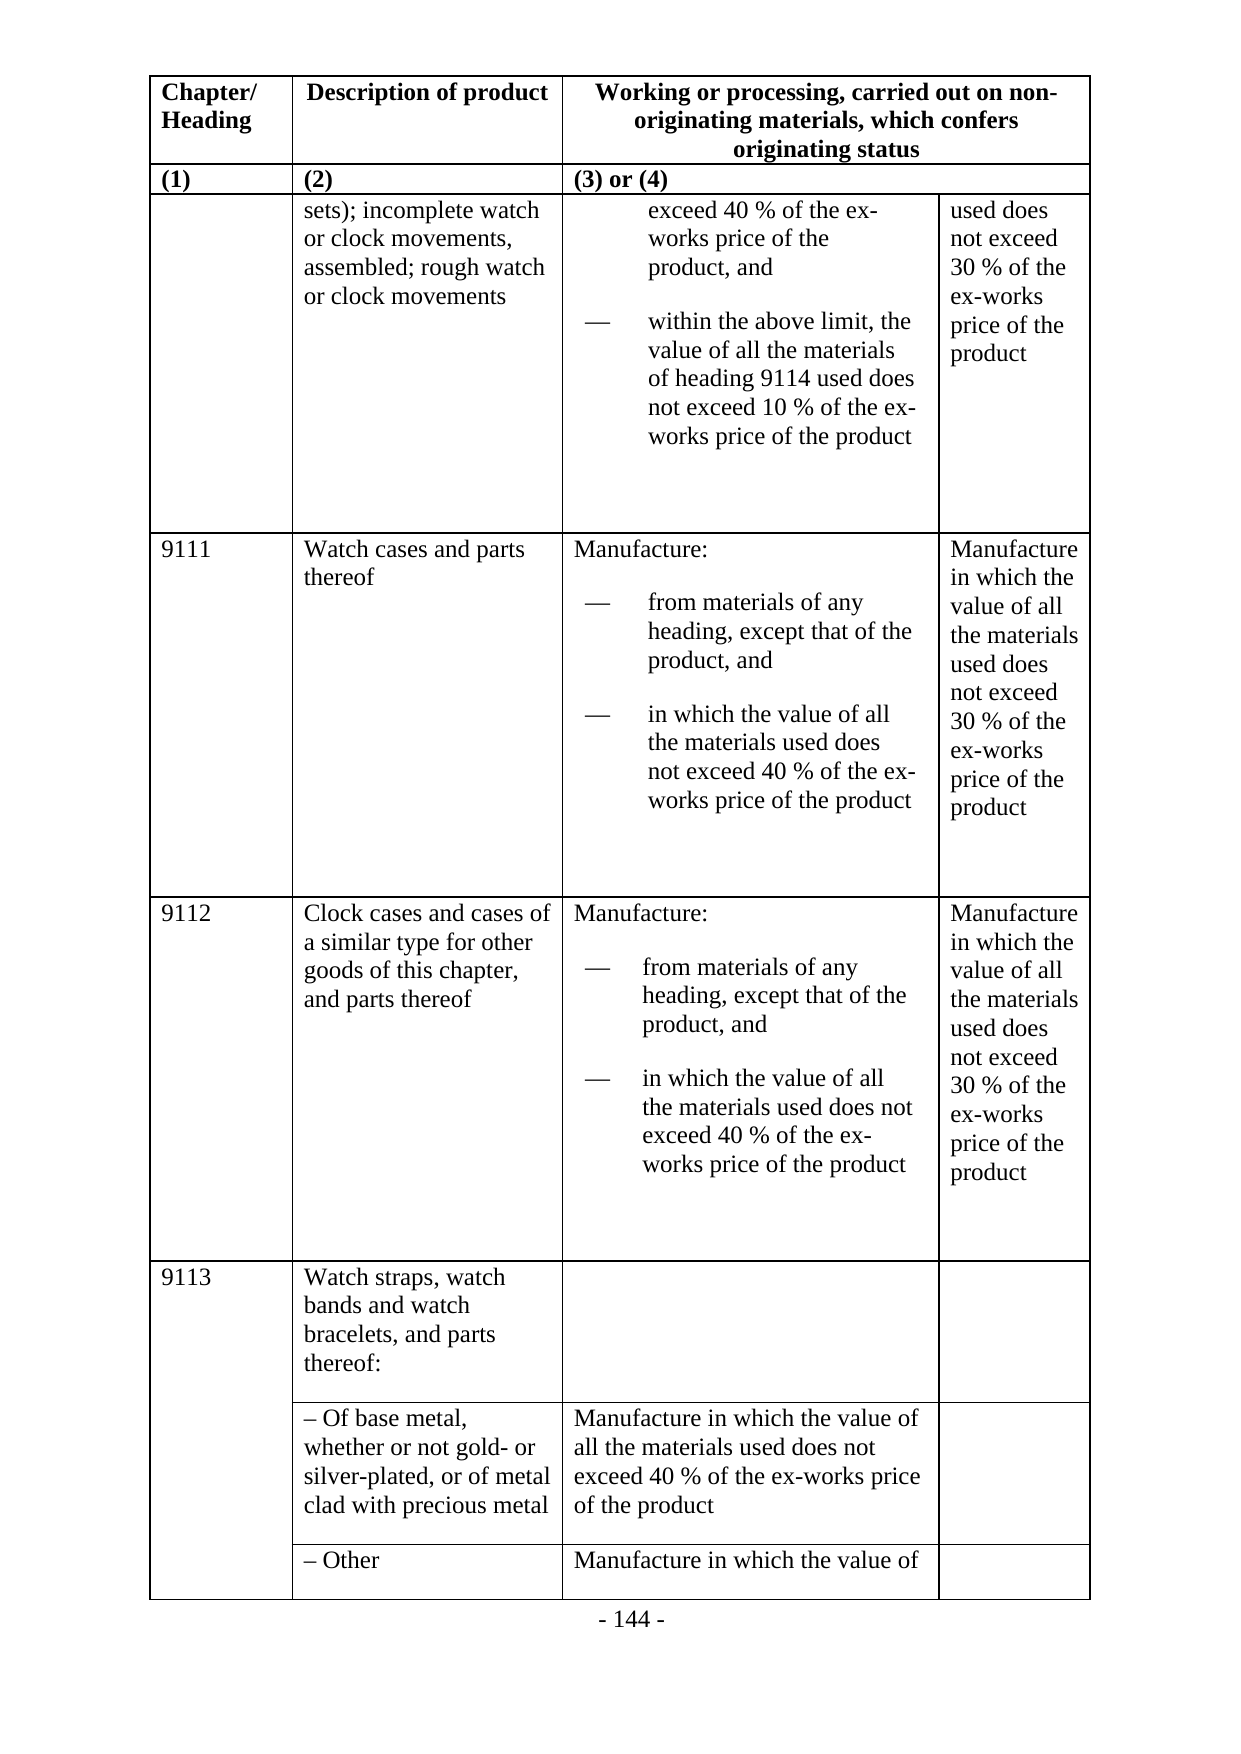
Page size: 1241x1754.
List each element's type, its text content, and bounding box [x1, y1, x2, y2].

table_header from materials of any heading, except that of the product, and [636, 588, 928, 699]
table_cell Manufacture in which the value of [563, 1545, 938, 1599]
table_cell 9113 [151, 1262, 292, 1402]
table_cell in which the value of all the materials used does not exceed 40 % of the ex-works price of the product [636, 699, 928, 839]
table_cell [151, 1544, 292, 1599]
table_cell (3) or (4) [563, 165, 1089, 193]
table_cell — [574, 306, 637, 475]
table_cell sets); incomplete watch or clock movements, assembled; rough watch or clock movements [293, 195, 562, 532]
table_cell Manufacture in which the value of all the materials used does not exceed 40 % of the ex-works price of the product [563, 1403, 938, 1543]
table_header — [574, 952, 631, 1063]
table_cell Clock cases and cases of a similar type for other goods of this chapter, and parts thereof [293, 898, 562, 1260]
table_cell – Of base metal, whether or not gold- or silver-plated, or of metal clad with precious metal [293, 1403, 562, 1543]
table_cell Manufacture in which the value of all the materials used does not exceed 30 % of the ex-works price of the product [940, 898, 1089, 1260]
table_header exceed 40 % of the ex-works price of the product, and [637, 195, 928, 306]
table_cell Watch straps, watch bands and watch bracelets, and parts thereof: [293, 1262, 562, 1402]
table_cell used does not exceed 30 % of the ex-works price of the product [940, 195, 1089, 532]
table_cell [940, 1262, 1089, 1402]
table_cell 9111 [151, 534, 292, 896]
table_header Description of product [293, 77, 562, 163]
table_cell (2) [293, 165, 562, 193]
table_cell — [574, 1063, 631, 1203]
table_cell Watch cases and parts thereof [293, 534, 562, 896]
table_cell (1) [151, 165, 292, 193]
table_header Chapter/ Heading [151, 77, 292, 163]
table_cell [151, 195, 292, 532]
table_cell within the above limit, the value of all the materials of heading 9114 used does not exceed 10 % of the ex-works price of the product [637, 306, 928, 475]
table_cell [563, 195, 938, 532]
table_header [574, 195, 637, 306]
table_cell 9112 [151, 898, 292, 1260]
table_cell [940, 1545, 1089, 1599]
table_cell – Other [293, 1545, 562, 1599]
table_cell Manufacture: [563, 898, 938, 1260]
table_cell Manufacture: [563, 534, 938, 896]
table_cell — [574, 699, 636, 839]
table_cell [151, 1402, 292, 1543]
table_cell Manufacture in which the value of all the materials used does not exceed 30 % of the ex-works price of the product [940, 534, 1089, 896]
table_cell [563, 1262, 938, 1402]
table_header — [574, 588, 636, 699]
table_header from materials of any heading, except that of the product, and [631, 952, 928, 1063]
table_cell [940, 1403, 1089, 1543]
table_header Working or processing, carried out on non-originating materials, which confers originating status [563, 77, 1089, 163]
table_cell in which the value of all the materials used does not exceed 40 % of the ex-works price of the product [631, 1063, 928, 1203]
